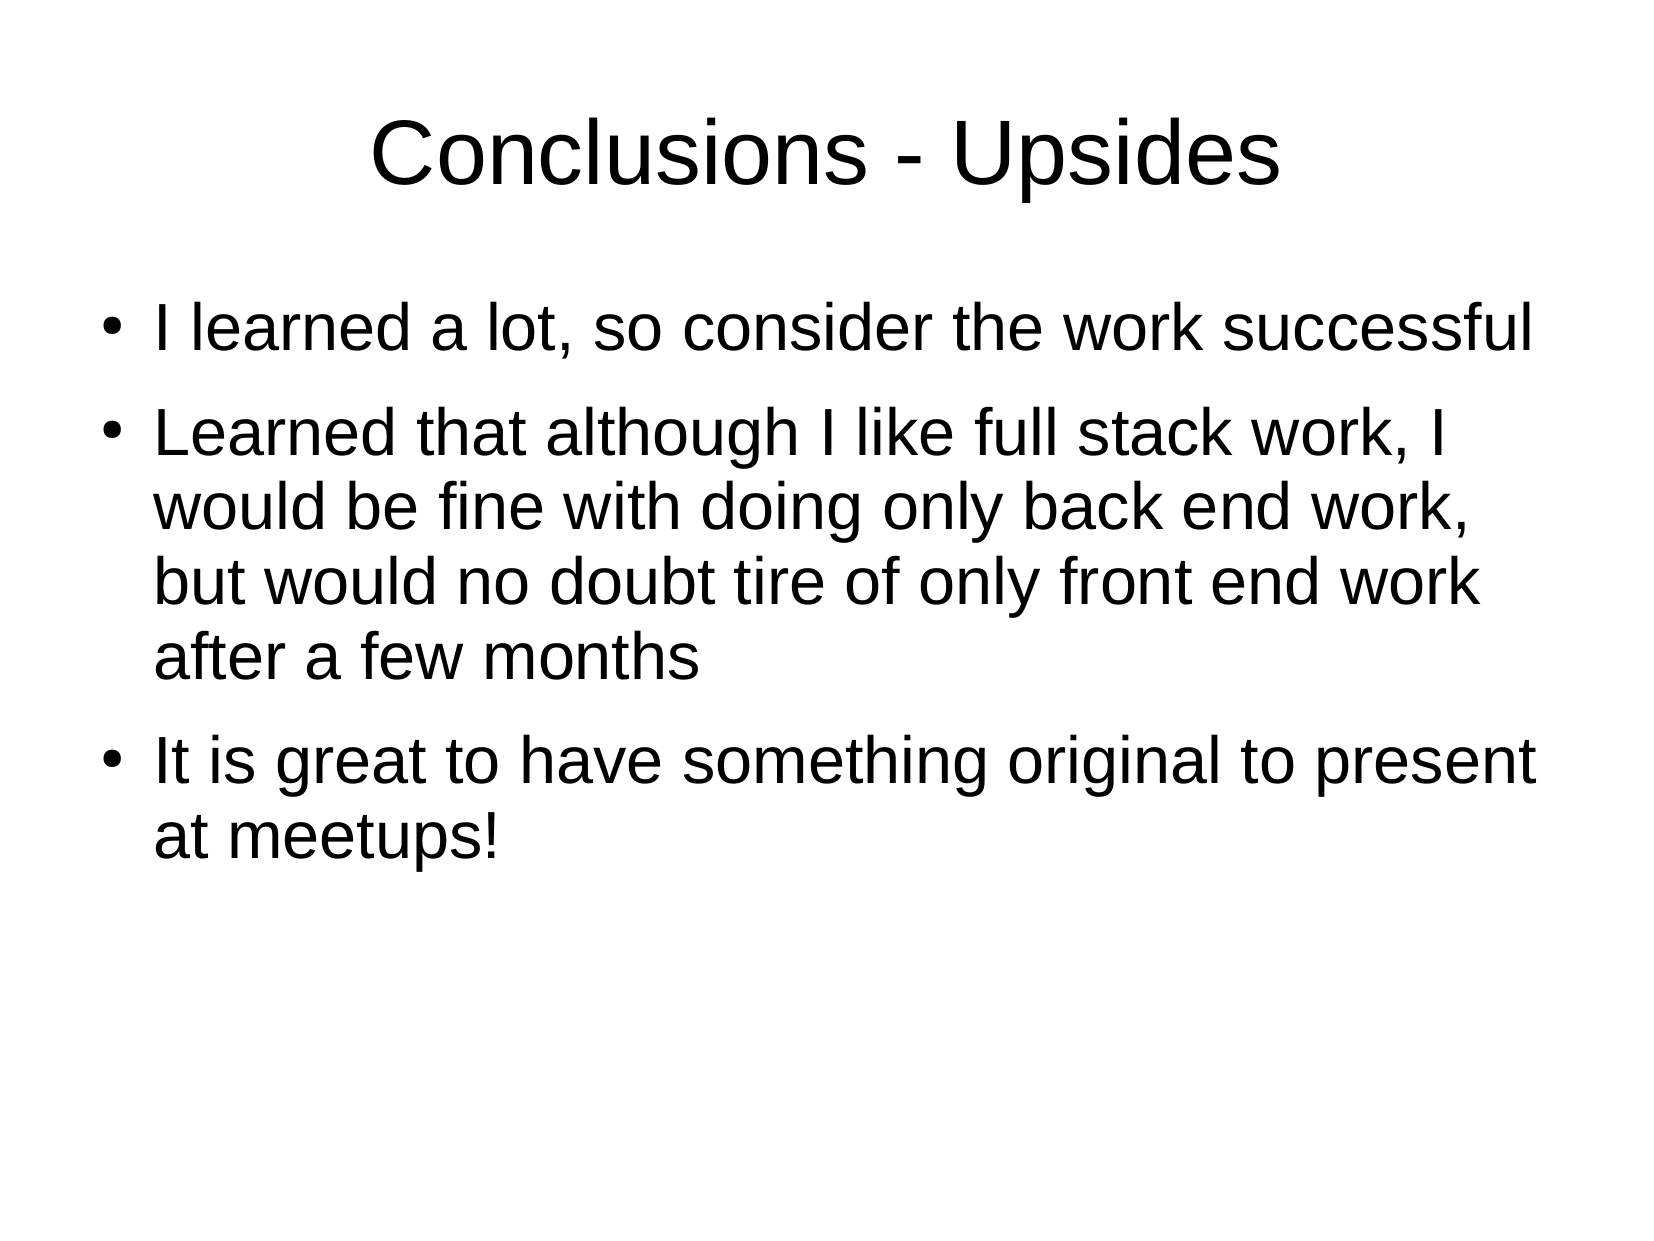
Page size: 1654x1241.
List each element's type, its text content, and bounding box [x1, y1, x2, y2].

title Conclusions - Upsides [82, 49, 1571, 257]
list I learned a lot, so consider the work successful Learned that although I like full stack work, I would be fine with doing only back end work, but would no doubt tire of only front end work after a few months It is great to have something original to present at meetups! [82, 290, 1571, 1010]
